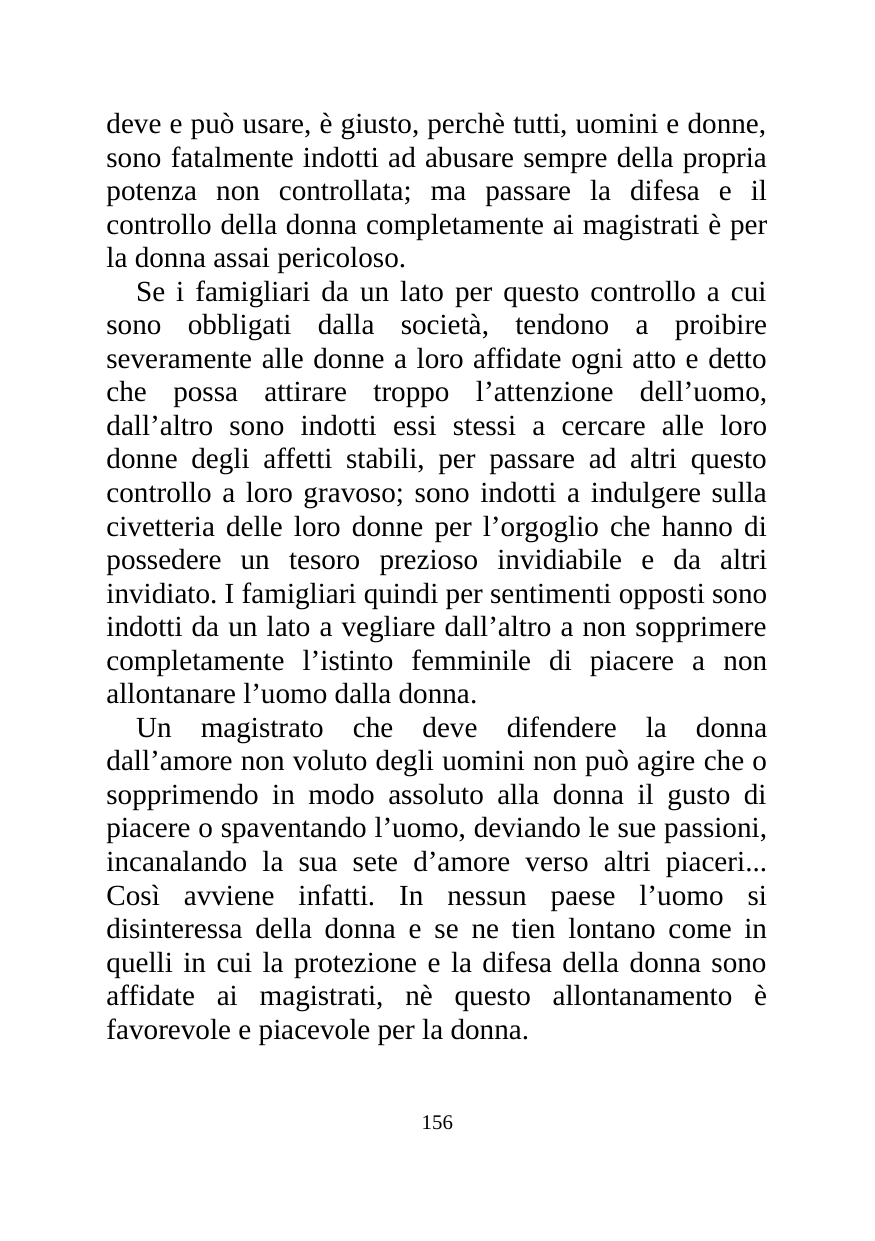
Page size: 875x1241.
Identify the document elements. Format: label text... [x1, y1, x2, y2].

text deve e può usare, è giusto, perchè tutti, uomini e donne, sono fatalmente indotti ad abusare sempre della propria potenza non controllata; ma passare la difesa e il controllo della donna completamente ai magistrati è per la donna assai pericoloso. [106, 106, 768, 274]
text Un magistrato che deve difendere la donna dall’amore non voluto degli uomini non può agire che o sopprimendo in modo assoluto alla donna il gusto di piacere o spaventando l’uomo, deviando le sue passioni, incanalando la sua sete d’amore verso altri piaceri... Così avviene infatti. In nessun paese l’uomo si disinteressa della donna e se ne tien lontano come in quelli in cui la protezione e la difesa della donna sono affidate ai magistrati, nè questo allontanamento è favorevole e piacevole per la donna. [106, 710, 768, 1045]
text Se i famigliari da un lato per questo controllo a cui sono obbligati dalla società, tendono a proibire severamente alle donne a loro affidate ogni atto e detto che possa attirare troppo l’attenzione dell’uomo, dall’altro sono indotti essi stessi a cercare alle loro donne degli affetti stabili, per passare ad altri questo controllo a loro gravoso; sono indotti a indulgere sulla civetteria delle loro donne per l’orgoglio che hanno di possedere un tesoro prezioso invidiabile e da altri invidiato. I famigliari quindi per sentimenti opposti sono indotti da un lato a vegliare dall’altro a non sopprimere completamente l’istinto femminile di piacere a non allontanare l’uomo dalla donna. [106, 274, 768, 710]
